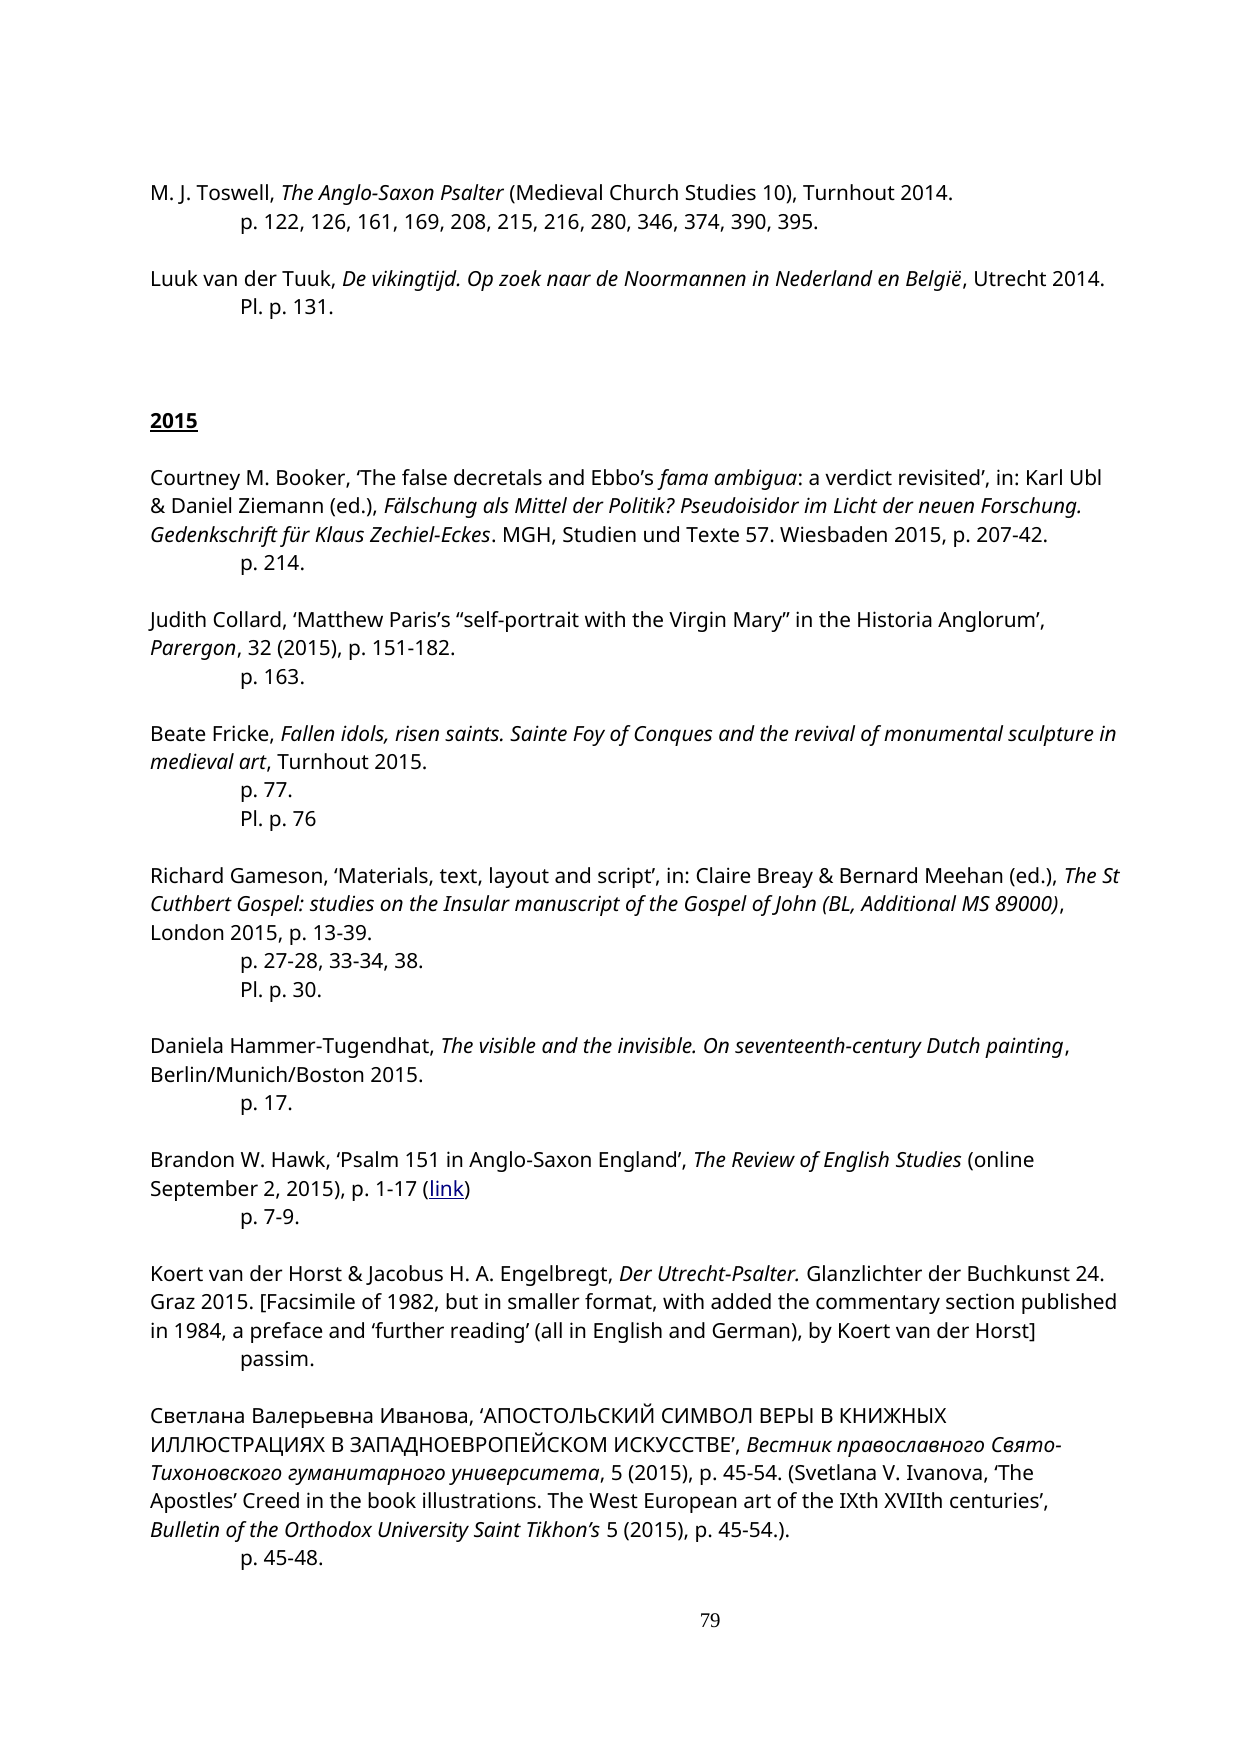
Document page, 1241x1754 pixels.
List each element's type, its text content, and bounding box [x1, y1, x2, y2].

text p. 7-9. [150, 1202, 1122, 1231]
text p. 77. [150, 776, 1122, 804]
text Pl. p. 30. [150, 975, 1122, 1003]
text p. 122, 126, 161, 169, 208, 215, 216, 280, 346, 374, 390, 395. [150, 207, 1122, 235]
text Daniela Hammer-Tugendhat, The visible and the invisible. On seventeenth-century Dutch painting, Berlin/Munich/Boston 2015. [150, 1032, 1122, 1088]
text Светлана Валерьевна Иванова, ‘АПОСТОЛЬСКИЙ СИМВОЛ ВЕРЫ В КНИЖНЫХ ИЛЛЮСТРАЦИЯХ В ЗАПАДНОЕВРОПЕЙСКОМ ИСКУССТВЕ’, Вестник православного Свято-Тихоновского гуманитарного университета, 5 (2015), p. 45-54. (Svetlana V. Ivanova, ‘The Apostles’ Creed in the book illustrations. The West European art of the IXth XVIIth centuries’, Bulletin of the Orthodox University Saint Tikhon’s 5 (2015), p. 45-54.). [150, 1401, 1122, 1543]
text p. 17. [150, 1088, 1122, 1117]
text p. 45-48. [150, 1543, 1122, 1572]
text Pl. p. 76 [150, 804, 1122, 832]
text Beate Fricke, Fallen idols, risen saints. Sainte Foy of Conques and the revival of monumental sculpture in medieval art, Turnhout 2015. [150, 719, 1122, 776]
text passim. [150, 1344, 1122, 1373]
text Pl. p. 131. [150, 292, 1122, 321]
text Brandon W. Hawk, ‘Psalm 151 in Anglo-Saxon England’, The Review of English Studies (online September 2, 2015), p. 1-17 (link) [150, 1145, 1122, 1202]
text Koert van der Horst & Jacobus H. A. Engelbregt, Der Utrecht-Psalter. Glanzlichter der Buchkunst 24. Graz 2015. [Facsimile of 1982, but in smaller format, with added the commentary section published in 1984, a preface and ‘further reading’ (all in English and German), by Koert van der Horst] [150, 1259, 1122, 1344]
text p. 163. [150, 662, 1122, 690]
text Richard Gameson, ‘Materials, text, layout and script’, in: Claire Breay & Bernard Meehan (ed.), The St Cuthbert Gospel: studies on the Insular manuscript of the Gospel of John (BL, Additional MS 89000), London 2015, p. 13-39. [150, 861, 1122, 946]
text p. 214. [150, 548, 1122, 577]
text 2015 [150, 406, 1122, 434]
text Courtney M. Booker, ‘The false decretals and Ebbo’s fama ambigua: a verdict revisited’, in: Karl Ubl & Daniel Ziemann (ed.), Fälschung als Mittel der Politik? Pseudoisidor im Licht der neuen Forschung. Gedenkschrift für Klaus Zechiel-Eckes. MGH, Studien und Texte 57. Wiesbaden 2015, p. 207-42. [150, 463, 1122, 548]
text M. J. Toswell, The Anglo-Saxon Psalter (Medieval Church Studies 10), Turnhout 2014. [150, 178, 1122, 207]
text p. 27-28, 33-34, 38. [150, 946, 1122, 975]
text Judith Collard, ‘Matthew Paris’s “self-portrait with the Virgin Mary” in the Historia Anglorum’, Parergon, 32 (2015), p. 151-182. [150, 605, 1122, 662]
text Luuk van der Tuuk, De vikingtijd. Op zoek naar de Noormannen in Nederland en België, Utrecht 2014. [150, 264, 1122, 292]
